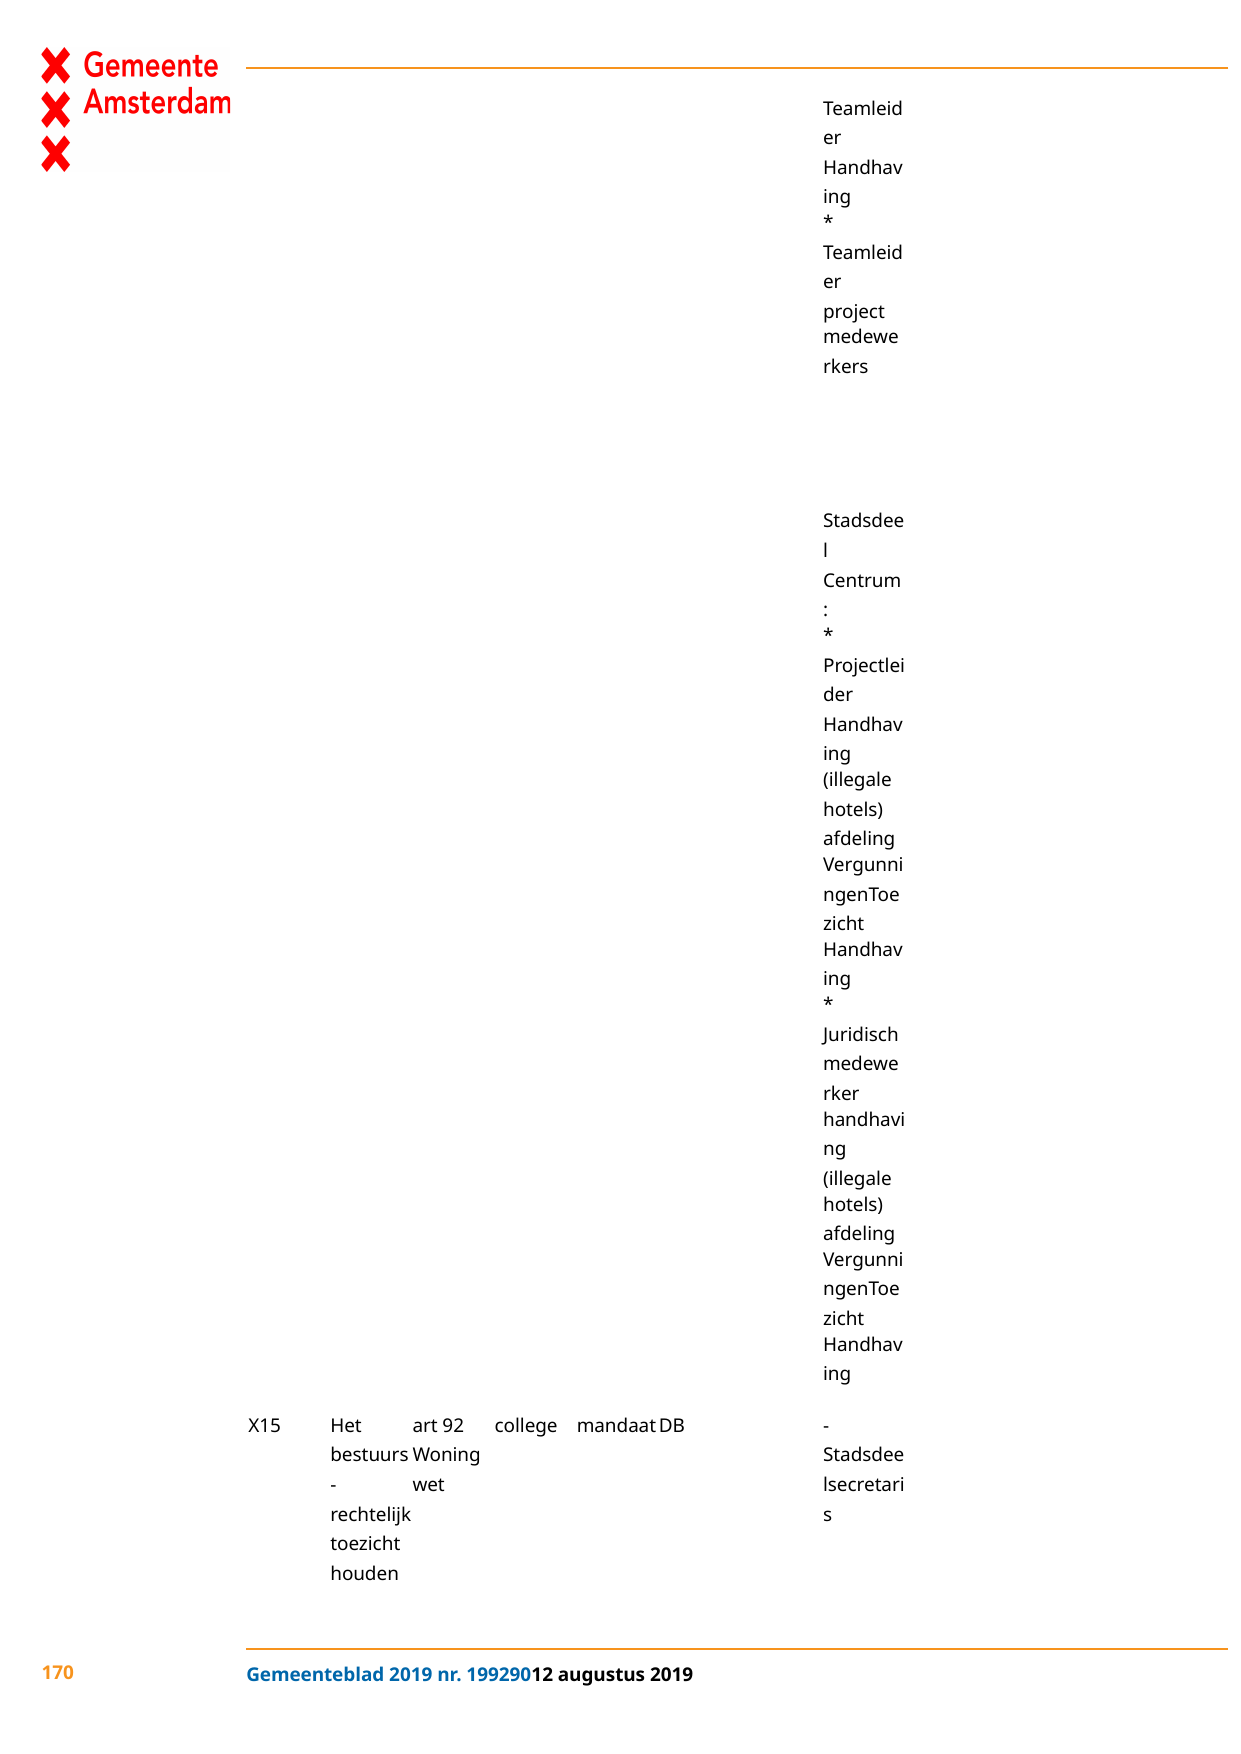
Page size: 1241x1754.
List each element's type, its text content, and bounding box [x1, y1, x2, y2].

table_cell [905, 1106, 987, 1191]
table_cell [659, 209, 741, 324]
table_cell [248, 1191, 330, 1246]
table_cell [330, 379, 412, 405]
table_cell [659, 508, 741, 622]
table_cell [905, 1412, 987, 1586]
table_cell [577, 209, 659, 324]
table_cell [823, 431, 905, 456]
table_cell [659, 936, 741, 991]
table_cell [412, 95, 494, 209]
table_cell [987, 1191, 1069, 1246]
table_cell [330, 431, 412, 456]
table_cell [412, 1386, 494, 1412]
table_cell [248, 1331, 330, 1386]
table_cell [494, 405, 577, 431]
table_cell [905, 1331, 987, 1386]
table_cell [412, 766, 494, 851]
table_cell [1069, 405, 1152, 431]
table_cell [659, 324, 741, 379]
table_cell [330, 1191, 412, 1246]
table_cell [659, 766, 741, 851]
table_cell [412, 324, 494, 379]
table_cell [987, 622, 1069, 766]
table_cell [1069, 622, 1152, 766]
table_cell Het bestuurs-rechtelijk toezicht houden [330, 1412, 412, 1586]
table_cell [741, 1246, 823, 1331]
table_cell [577, 851, 659, 936]
table_cell [248, 405, 330, 431]
table_cell [1069, 456, 1152, 482]
table_cell [494, 456, 577, 482]
table_cell [330, 209, 412, 324]
table_cell [330, 991, 412, 1106]
table_cell [412, 1191, 494, 1246]
table_cell [248, 324, 330, 379]
table_cell [905, 851, 987, 936]
table_cell [987, 209, 1069, 324]
table_cell [659, 1331, 741, 1386]
table_cell [494, 482, 577, 508]
table_cell [577, 991, 659, 1106]
table_cell [248, 766, 330, 851]
table_cell [494, 1331, 577, 1386]
table_cell [577, 622, 659, 766]
table_cell [577, 482, 659, 508]
table_cell [412, 379, 494, 405]
table_cell [577, 508, 659, 622]
table_cell [412, 622, 494, 766]
table_cell [987, 851, 1069, 936]
table_cell * Teamleider project [823, 209, 905, 324]
table_cell [494, 622, 577, 766]
table_cell [905, 1386, 987, 1412]
table_cell [248, 1386, 330, 1412]
table_cell [659, 431, 741, 456]
table_cell [577, 1246, 659, 1331]
table_cell [659, 482, 741, 508]
table_cell [412, 405, 494, 431]
table_cell [577, 379, 659, 405]
table_cell [248, 482, 330, 508]
table_cell [741, 456, 823, 482]
table_cell [248, 379, 330, 405]
table_cell [412, 936, 494, 991]
table_cell [1069, 936, 1152, 991]
table_cell [412, 456, 494, 482]
table_cell [823, 405, 905, 431]
table_cell [330, 622, 412, 766]
table_cell Stadsdeel Centrum: [823, 508, 905, 622]
table_cell [248, 508, 330, 622]
table_cell [741, 95, 823, 209]
table_cell [1069, 991, 1152, 1106]
table_cell [741, 766, 823, 851]
table_cell [494, 95, 577, 209]
table_cell [1069, 1412, 1152, 1586]
table_cell [330, 1386, 412, 1412]
table_cell [330, 936, 412, 991]
table_cell [330, 482, 412, 508]
table_cell [248, 622, 330, 766]
table_cell Handhaving [823, 936, 905, 991]
table_cell [1069, 209, 1152, 324]
table_cell mandaat [577, 1412, 659, 1586]
table_cell [987, 1246, 1069, 1331]
table_cell [330, 1106, 412, 1191]
table_cell [987, 1386, 1069, 1412]
table_cell [905, 379, 987, 405]
table_cell [577, 1191, 659, 1246]
table_cell [741, 405, 823, 431]
table_cell [987, 456, 1069, 482]
table_cell [987, 405, 1069, 431]
table_cell [741, 508, 823, 622]
table_cell [577, 766, 659, 851]
table_cell [659, 1246, 741, 1331]
table_cell [905, 508, 987, 622]
table_cell [741, 1412, 823, 1586]
table_cell hotels) afdeling [823, 1191, 905, 1246]
table_cell [494, 991, 577, 1106]
table_cell [248, 991, 330, 1106]
table_cell [987, 991, 1069, 1106]
table_cell Handhaving [823, 1331, 905, 1386]
table_cell [659, 379, 741, 405]
table_cell [1069, 1331, 1152, 1386]
table_cell [659, 456, 741, 482]
table_cell [905, 431, 987, 456]
table_cell [659, 1386, 741, 1412]
table_cell [248, 456, 330, 482]
table_cell [659, 405, 741, 431]
table_cell [1069, 851, 1152, 936]
table_cell [905, 991, 987, 1106]
table_cell [741, 1191, 823, 1246]
table_cell [905, 936, 987, 991]
table_cell [987, 324, 1069, 379]
table_cell [987, 936, 1069, 991]
table_cell [330, 851, 412, 936]
table_cell medewerkers [823, 324, 905, 379]
table_cell [494, 1191, 577, 1246]
table_cell [987, 1106, 1069, 1191]
table_cell (illegale hotels) afdeling [823, 766, 905, 851]
table_cell [248, 209, 330, 324]
table_cell [330, 95, 412, 209]
table_cell [659, 1106, 741, 1191]
table_cell [659, 622, 741, 766]
table_cell [905, 1191, 987, 1246]
table_cell [412, 1106, 494, 1191]
table_cell [494, 209, 577, 324]
table_cell [577, 1331, 659, 1386]
table_cell DB [659, 1412, 741, 1586]
table_cell [823, 1386, 905, 1412]
table_cell [330, 1331, 412, 1386]
table_cell [577, 456, 659, 482]
table_cell [987, 1331, 1069, 1386]
table_cell [494, 508, 577, 622]
table_cell [905, 209, 987, 324]
table_cell [330, 405, 412, 431]
table_cell [1069, 1246, 1152, 1331]
table_cell [741, 209, 823, 324]
table_cell [330, 456, 412, 482]
table_cell [577, 936, 659, 991]
table_cell [412, 991, 494, 1106]
table_cell [330, 324, 412, 379]
table_cell [823, 379, 905, 405]
table_cell [494, 324, 577, 379]
picture [41, 47, 231, 172]
table_cell [741, 1331, 823, 1386]
table_cell [248, 431, 330, 456]
table_cell [741, 1106, 823, 1191]
table_cell [577, 1386, 659, 1412]
table_cell [1069, 1191, 1152, 1246]
table_cell [741, 851, 823, 936]
table_cell [248, 1106, 330, 1191]
table_cell [1069, 324, 1152, 379]
table_cell [330, 1246, 412, 1331]
table_cell [741, 622, 823, 766]
table_cell [1069, 482, 1152, 508]
table_cell handhaving (illegale [823, 1106, 905, 1191]
table_cell [577, 95, 659, 209]
table_cell [905, 766, 987, 851]
table_cell [741, 1386, 823, 1412]
table_cell [741, 431, 823, 456]
table_cell [987, 379, 1069, 405]
table_cell [577, 431, 659, 456]
table_cell [987, 431, 1069, 456]
table_cell [1069, 95, 1152, 209]
table_cell [905, 324, 987, 379]
table_cell [494, 936, 577, 991]
table_cell [248, 936, 330, 991]
table_cell [577, 1106, 659, 1191]
table_cell [494, 1386, 577, 1412]
table_cell [905, 456, 987, 482]
table_cell [659, 851, 741, 936]
table_cell [823, 482, 905, 508]
table_cell [659, 1191, 741, 1246]
table_cell * Juridisch medewerker [823, 991, 905, 1106]
table_cell [741, 324, 823, 379]
table_cell VergunningenToezicht [823, 851, 905, 936]
table_cell [905, 482, 987, 508]
table_cell [741, 482, 823, 508]
table_cell [1069, 508, 1152, 622]
table_cell [905, 1246, 987, 1331]
table_cell [987, 508, 1069, 622]
table_cell * Projectleider Handhaving [823, 622, 905, 766]
table_cell [1069, 1386, 1152, 1412]
table_cell [494, 379, 577, 405]
table_cell [741, 379, 823, 405]
table_cell [987, 766, 1069, 851]
table_cell Teamleider Handhaving [823, 95, 905, 209]
table_cell [987, 1412, 1069, 1586]
table_cell [412, 1246, 494, 1331]
table_cell [905, 95, 987, 209]
table_cell [1069, 1106, 1152, 1191]
table_cell [577, 405, 659, 431]
table_cell [659, 991, 741, 1106]
table_cell [741, 991, 823, 1106]
table_cell [659, 95, 741, 209]
table_cell [987, 95, 1069, 209]
table_cell college [494, 1412, 577, 1586]
table_cell [905, 622, 987, 766]
table_cell [1069, 379, 1152, 405]
table_cell [905, 405, 987, 431]
table_cell [494, 1106, 577, 1191]
table_cell X15 [248, 1412, 330, 1586]
table_cell [412, 508, 494, 622]
table_cell [412, 851, 494, 936]
table_cell [330, 766, 412, 851]
table_cell [494, 431, 577, 456]
table_cell [494, 1246, 577, 1331]
table_cell [1069, 766, 1152, 851]
table_cell [1069, 431, 1152, 456]
table_cell [412, 431, 494, 456]
table_cell [248, 1246, 330, 1331]
table_cell VergunningenToezicht [823, 1246, 905, 1331]
table_cell [741, 936, 823, 991]
table_cell [494, 766, 577, 851]
table_cell [494, 851, 577, 936]
table_cell [412, 1331, 494, 1386]
table_cell [577, 324, 659, 379]
table_cell art 92 Woningwet [412, 1412, 494, 1586]
table_cell [330, 508, 412, 622]
table_cell [823, 456, 905, 482]
table_cell [412, 482, 494, 508]
table_cell [987, 482, 1069, 508]
table_cell [412, 209, 494, 324]
table_cell [248, 851, 330, 936]
table_cell - Stadsdeelsecretaris [823, 1412, 905, 1586]
table_cell [248, 95, 330, 209]
